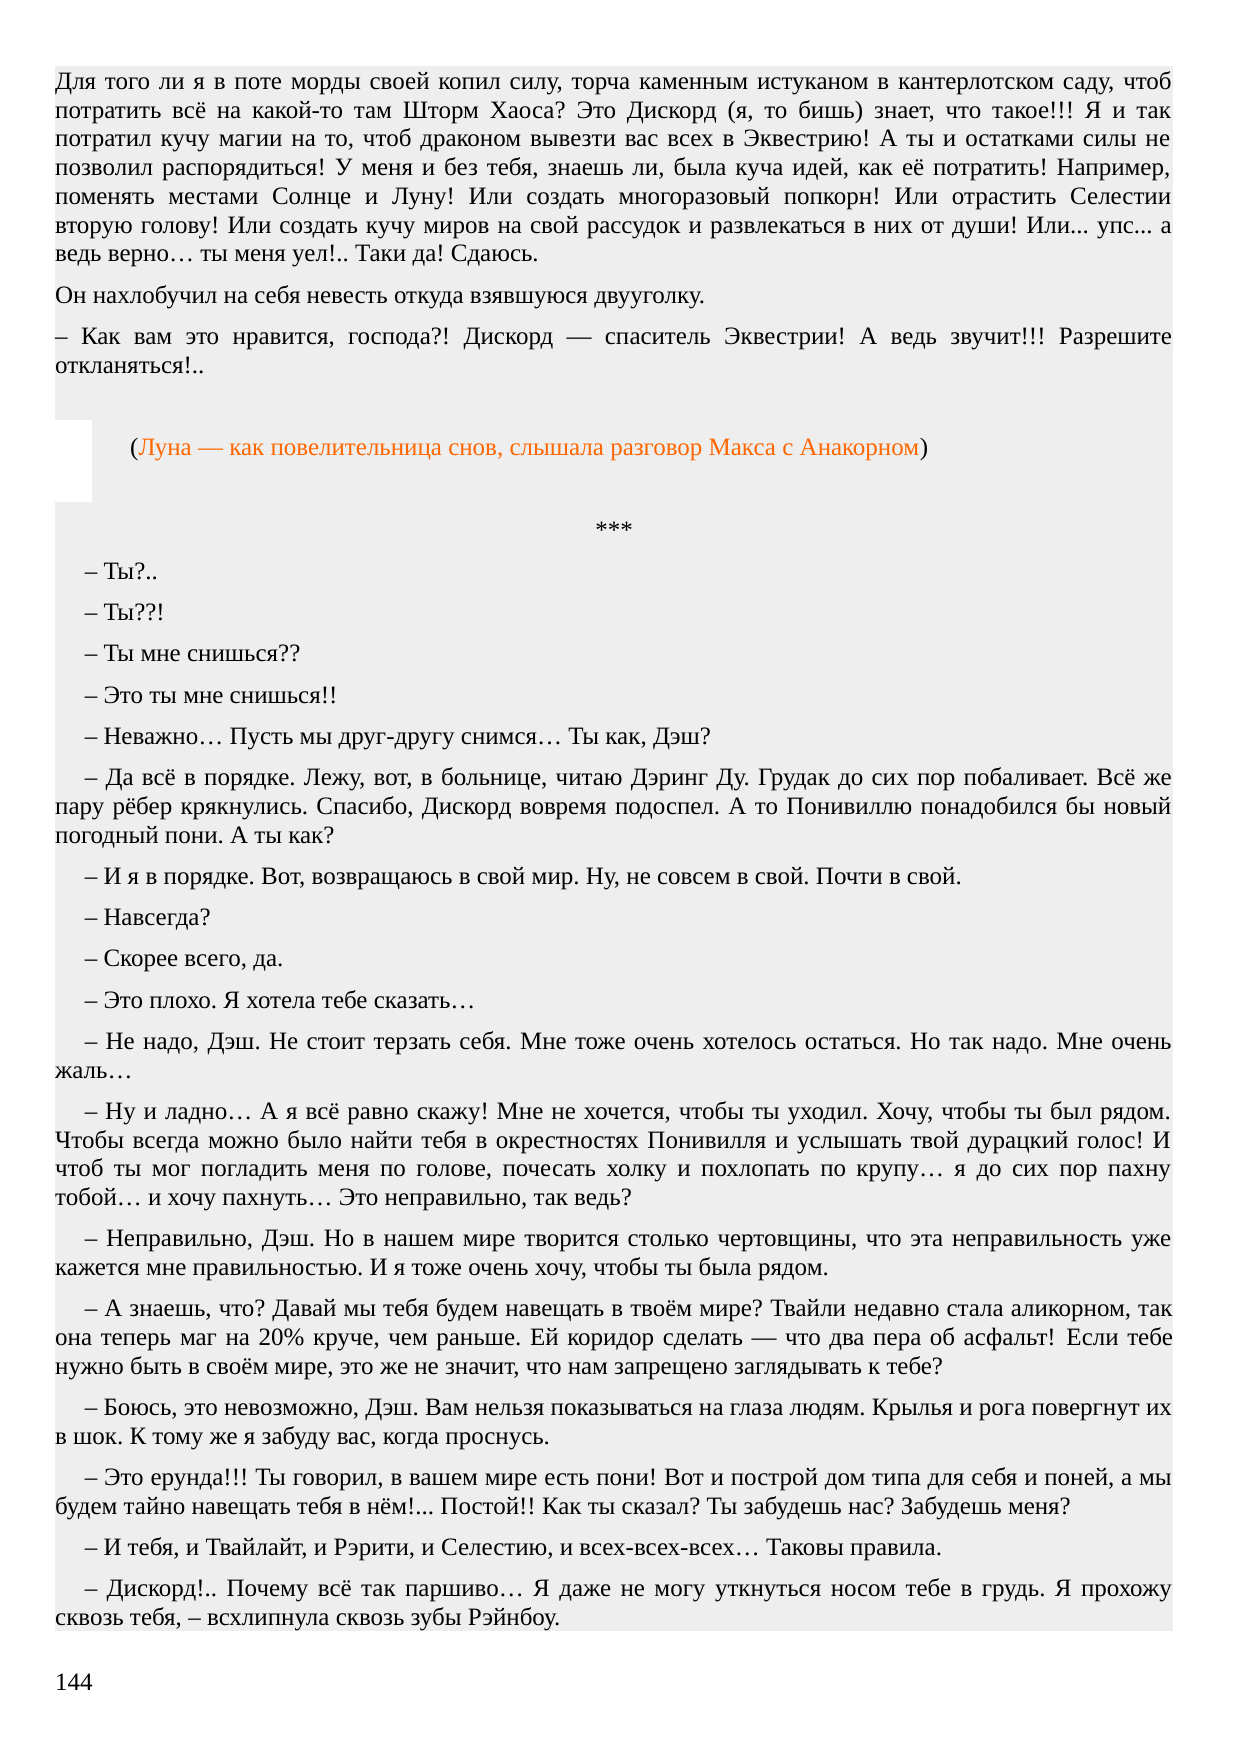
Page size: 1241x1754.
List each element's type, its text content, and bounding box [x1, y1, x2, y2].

text – Как вам это нравится, господа?! Дискорд — спаситель Эквестрии! А ведь звучит!!! Разрешите откланяться!.. [55, 321, 1173, 378]
text Он нахлобучил на себя невесть откуда взявшуюся двууголку. [55, 280, 1173, 308]
text – Это плохо. Я хотела тебе сказать… [55, 985, 1173, 1013]
text – Ты??! [55, 597, 1173, 626]
text *** [55, 515, 1173, 543]
text – Навсегда? [55, 902, 1173, 931]
text – Да всё в порядке. Лежу, вот, в больнице, читаю Дэринг Ду. Грудак до сих пор побаливает. Всё же пару рёбер крякнулись. Спасибо, Дискорд вовремя подоспел. А то Понивиллю понадобился бы новый погодный пони. А ты как? [55, 762, 1173, 848]
text – Дискорд!.. Почему всё так паршиво… Я даже не могу уткнуться носом тебе в грудь. Я прохожу сквозь тебя, – всхлипнула сквозь зубы Рэйнбоу. [55, 1573, 1173, 1631]
text – И я в порядке. Вот, возвращаюсь в свой мир. Ну, не совсем в свой. Почти в свой. [55, 861, 1173, 890]
list (Луна — как повелительница снов, слышала разговор Макса с Анакорном) [92, 432, 1173, 461]
text – Ты?.. [55, 556, 1173, 585]
text – Не надо, Дэш. Не стоит терзать себя. Мне тоже очень хотелось остаться. Но так надо. Мне очень жаль… [55, 1026, 1173, 1083]
text – Боюсь, это невозможно, Дэш. Вам нельзя показываться на глаза людям. Крылья и рога повергнут их в шок. К тому же я забуду вас, когда проснусь. [55, 1392, 1173, 1450]
text – Скорее всего, да. [55, 943, 1173, 972]
text Для того ли я в поте морды своей копил силу, торча каменным истуканом в кантерлотском саду, чтоб потратить всё на какой-то там Шторм Хаоса? Это Дискорд (я, то бишь) знает, что такое!!! Я и так потратил кучу магии на то, чтоб драконом вывезти вас всех в Эквестрию! А ты и остатками силы не позволил распорядиться! У меня и без тебя, знаешь ли, была куча идей, как её потратить! Например, поменять местами Солнце и Луну! Или создать многоразовый попкорн! Или отрастить Селестии вторую голову! Или создать кучу миров на свой рассудок и развлекаться в них от души! Или... упс... а ведь верно… ты меня уел!.. Таки да! Сдаюсь. [55, 66, 1173, 267]
text – Неправильно, Дэш. Но в нашем мире творится столько чертовщины, что эта неправильность уже кажется мне правильностью. И я тоже очень хочу, чтобы ты была рядом. [55, 1223, 1173, 1281]
text – И тебя, и Твайлайт, и Рэрити, и Селестию, и всех-всех-всех… Таковы правила. [55, 1532, 1173, 1561]
text – Ты мне снишься?? [55, 638, 1173, 667]
text – А знаешь, что? Давай мы тебя будем навещать в твоём мире? Твайли недавно стала аликорном, так она теперь маг на 20% круче, чем раньше. Ей коридор сделать — что два пера об асфальт! Если тебе нужно быть в своём мире, это же не значит, что нам запрещено заглядывать к тебе? [55, 1293, 1173, 1380]
text – Ну и ладно… А я всё равно скажу! Мне не хочется, чтобы ты уходил. Хочу, чтобы ты был рядом. Чтобы всегда можно было найти тебя в окрестностях Понивилля и услышать твой дурацкий голос! И чтоб ты мог погладить меня по голове, почесать холку и похлопать по крупу… я до сих пор пахну тобой… и хочу пахнуть… Это неправильно, так ведь? [55, 1096, 1173, 1211]
text – Это ерунда!!! Ты говорил, в вашем мире есть пони! Вот и построй дом типа для себя и поней, а мы будем тайно навещать тебя в нём!... Постой!! Как ты сказал? Ты забудешь нас? Забудешь меня? [55, 1462, 1173, 1520]
text – Это ты мне снишься!! [55, 680, 1173, 708]
text – Неважно… Пусть мы друг-другу снимся… Ты как, Дэш? [55, 721, 1173, 750]
